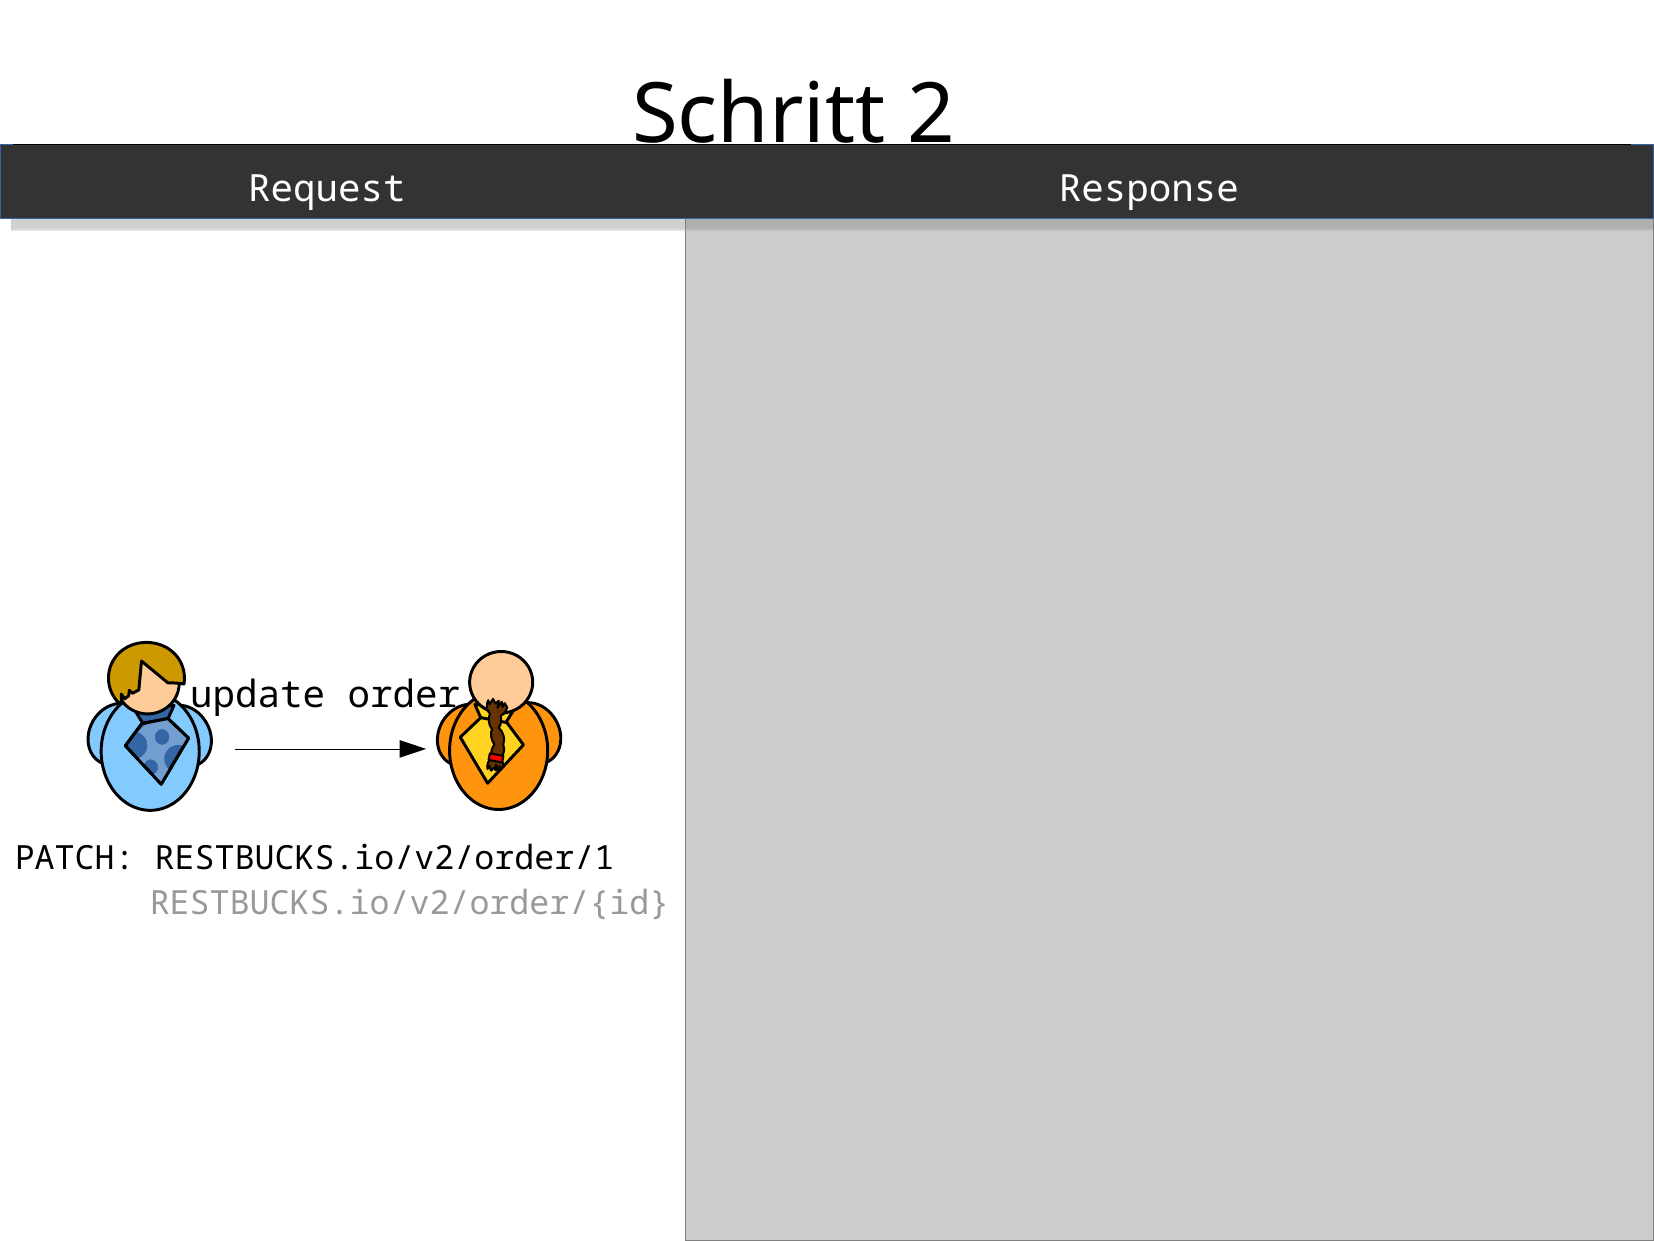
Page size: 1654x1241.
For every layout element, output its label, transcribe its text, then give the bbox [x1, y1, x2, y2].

text_box [437, 651, 561, 810]
text_box Request [233, 153, 421, 213]
text_box Response [1044, 153, 1254, 213]
text_box [0, 144, 1654, 1241]
text_box update order [175, 660, 498, 719]
text_box PATCH: RESTBUCKS.io/v2/order/1 RESTBUCKS.io/v2/order/{id} [0, 826, 686, 958]
text_box [88, 642, 212, 811]
text_box Schritt 2 [617, 46, 1062, 145]
